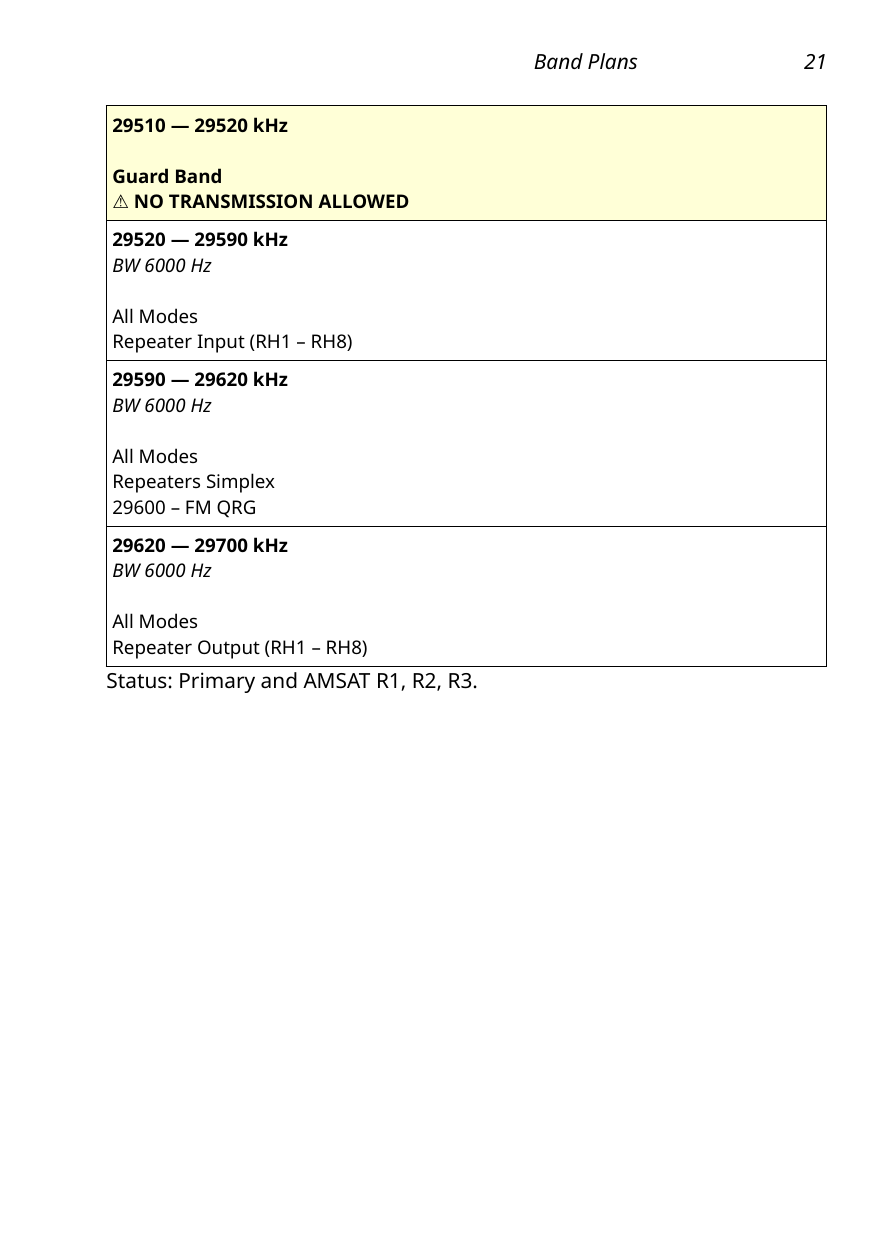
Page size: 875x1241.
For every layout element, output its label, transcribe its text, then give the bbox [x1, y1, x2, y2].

table_cell 29520 — 29590 kHz BW 6000 Hz All Modes Repeater Input (RH1 – RH8) [107, 221, 826, 360]
text Status: Primary and AMSAT R1, R2, R3. [106, 667, 827, 695]
table_cell 29620 — 29700 kHz BW 6000 Hz All Modes Repeater Output (RH1 – RH8) [107, 527, 826, 666]
table_cell 29590 — 29620 kHz BW 6000 Hz All Modes Repeaters Simplex 29600 – FM QRG [107, 361, 826, 526]
table_cell 29510 — 29520 kHz Guard Band ⚠ NO TRANSMISSION ALLOWED [107, 106, 826, 220]
